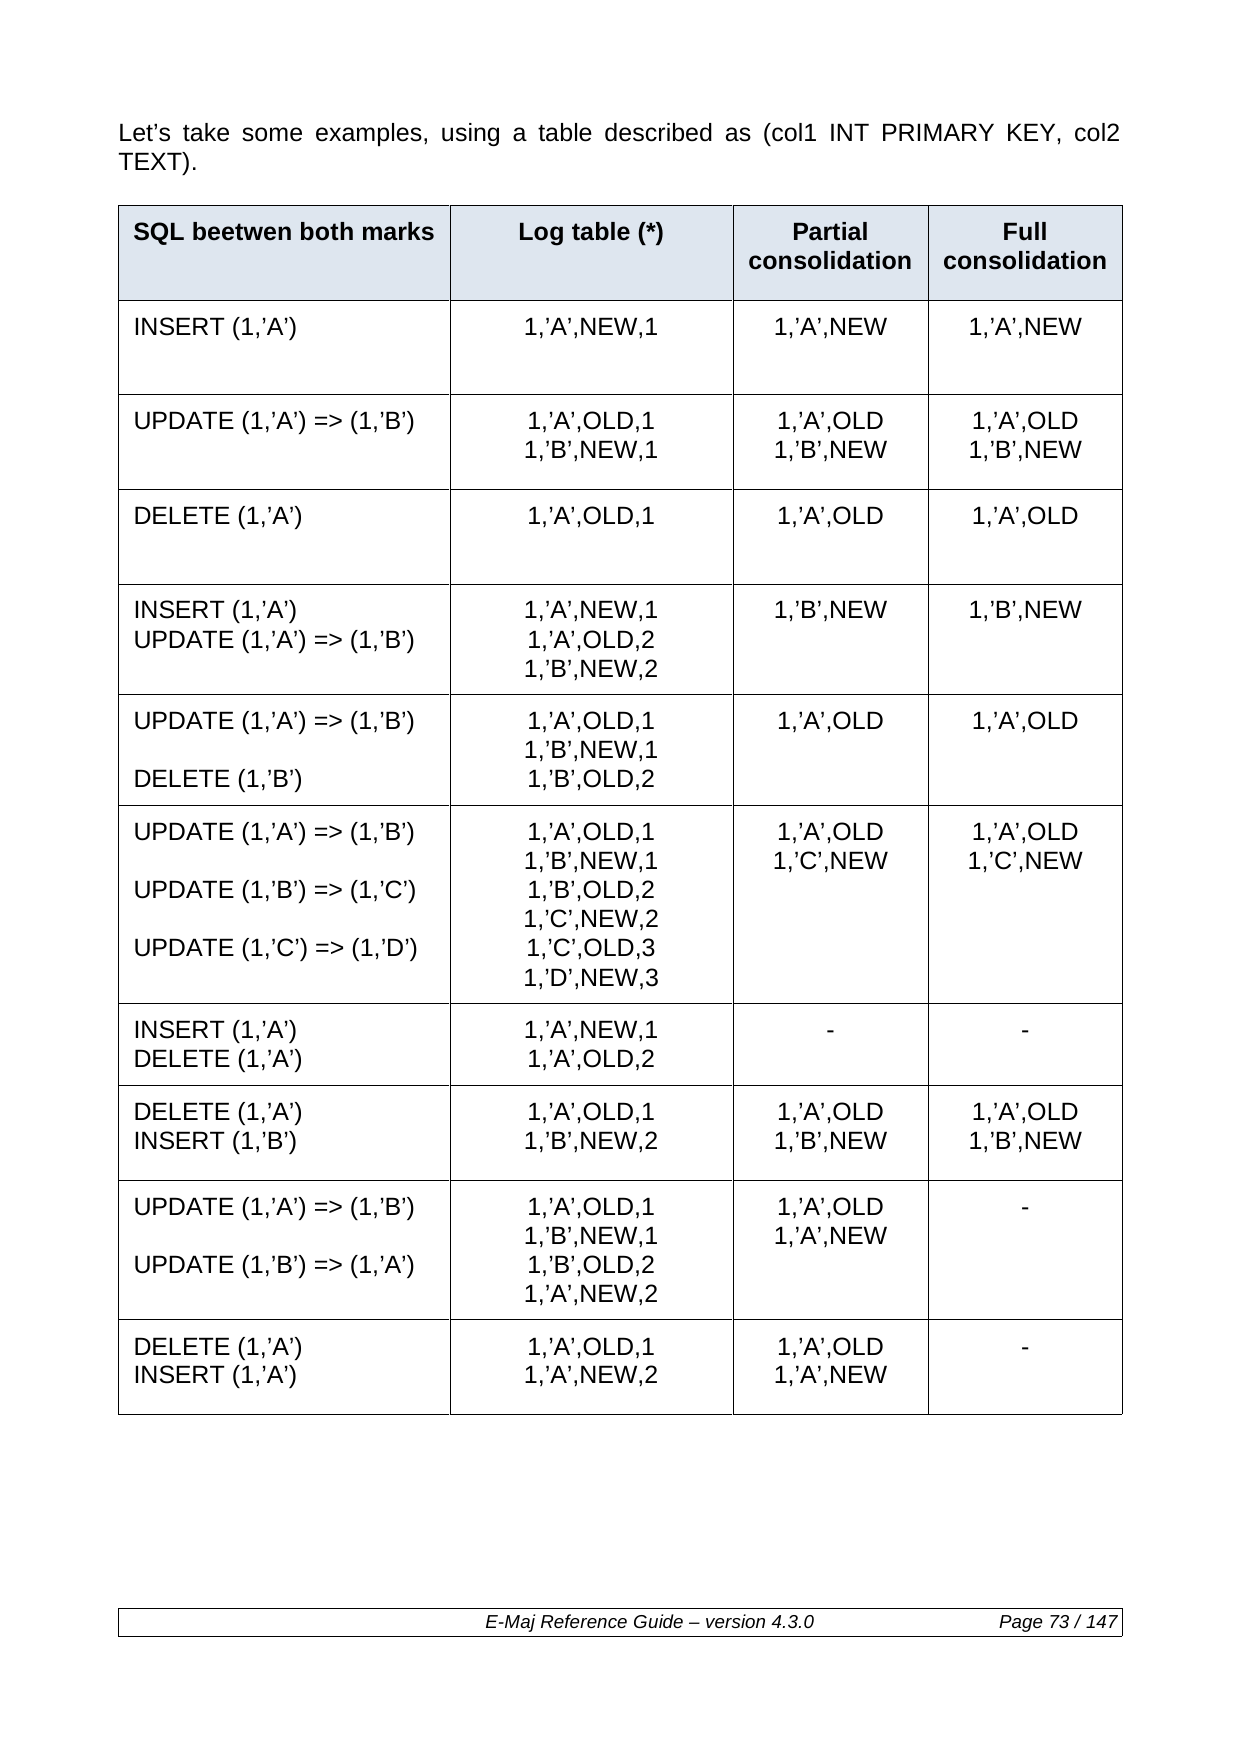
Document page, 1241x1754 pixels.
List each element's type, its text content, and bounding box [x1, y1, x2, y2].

table_cell 1,’A’,OLD 1,’B’,NEW [929, 395, 1122, 489]
table_cell 1,’A’,OLD [929, 695, 1122, 805]
text Let’s take some examples, using a table described as (col1 INT PRIMARY KEY, col2 TEXT). [118, 118, 1122, 176]
table_cell 1,’A’,OLD 1,’C’,NEW [734, 806, 928, 1003]
table_cell UPDATE (1,’A’) => (1,’B’) UPDATE (1,’B’) => (1,’A’) [119, 1181, 449, 1319]
table_cell 1,’A’,OLD 1,’C’,NEW [929, 806, 1122, 1003]
table_cell 1,’A’,OLD,1 1,’B’,NEW,1 1,’B’,OLD,2 [451, 695, 732, 805]
table_cell 1,’B’,NEW [929, 585, 1122, 694]
table_cell 1,’A’,NEW [929, 301, 1122, 394]
table_cell 1,’A’,OLD,1 1,’B’,NEW,1 1,’B’,OLD,2 1,’C’,NEW,2 1,’C’,OLD,3 1,’D’,NEW,3 [451, 806, 732, 1003]
table_cell - [929, 1004, 1122, 1085]
table_cell 1,’A’,NEW [734, 301, 928, 394]
table_cell 1,’A’,OLD,1 [451, 490, 732, 584]
table_cell - [734, 1004, 928, 1085]
table_cell DELETE (1,’A’) INSERT (1,’B’) [119, 1086, 449, 1180]
table_cell 1,’B’,NEW [734, 585, 928, 694]
table_cell INSERT (1,’A’) DELETE (1,’A’) [119, 1004, 449, 1085]
table_header Log table (*) [451, 206, 732, 300]
table_cell 1,’A’,NEW,1 1,’A’,OLD,2 [451, 1004, 732, 1085]
table_cell 1,’A’,OLD 1,’B’,NEW [734, 1086, 928, 1180]
table_cell UPDATE (1,’A’) => (1,’B’) [119, 395, 449, 489]
table_cell - [929, 1181, 1122, 1319]
table_cell 1,’A’,OLD,1 1,’B’,NEW,1 [451, 395, 732, 489]
table_cell - [929, 1320, 1122, 1414]
table_cell 1,’A’,OLD,1 1,’B’,NEW,1 1,’B’,OLD,2 1,’A’,NEW,2 [451, 1181, 732, 1319]
table_cell 1,’A’,OLD 1,’B’,NEW [734, 395, 928, 489]
table_cell 1,’A’,OLD,1 1,’B’,NEW,2 [451, 1086, 732, 1180]
table_cell 1,’A’,NEW,1 [451, 301, 732, 394]
table_header SQL beetwen both marks [119, 206, 449, 300]
table_header Full consolidation [929, 206, 1122, 300]
table_cell DELETE (1,’A’) INSERT (1,’A’) [119, 1320, 449, 1414]
table_cell UPDATE (1,’A’) => (1,’B’) DELETE (1,’B’) [119, 695, 449, 805]
table_cell INSERT (1,’A’) [119, 301, 449, 394]
table_cell 1,’A’,OLD [929, 490, 1122, 584]
table_cell 1,’A’,OLD 1,’B’,NEW [929, 1086, 1122, 1180]
table_cell 1,’A’,OLD [734, 695, 928, 805]
table_cell 1,’A’,OLD,1 1,’A’,NEW,2 [451, 1320, 732, 1414]
table_cell 1,’A’,OLD 1,’A’,NEW [734, 1320, 928, 1414]
table_cell DELETE (1,’A’) [119, 490, 449, 584]
table_cell UPDATE (1,’A’) => (1,’B’) UPDATE (1,’B’) => (1,’C’) UPDATE (1,’C’) => (1,’D’) [119, 806, 449, 1003]
table_cell INSERT (1,’A’) UPDATE (1,’A’) => (1,’B’) [119, 585, 449, 694]
table_header Partial consolidation [734, 206, 928, 300]
table_cell 1,’A’,NEW,1 1,’A’,OLD,2 1,’B’,NEW,2 [451, 585, 732, 694]
table_cell 1,’A’,OLD 1,’A’,NEW [734, 1181, 928, 1319]
table_cell 1,’A’,OLD [734, 490, 928, 584]
